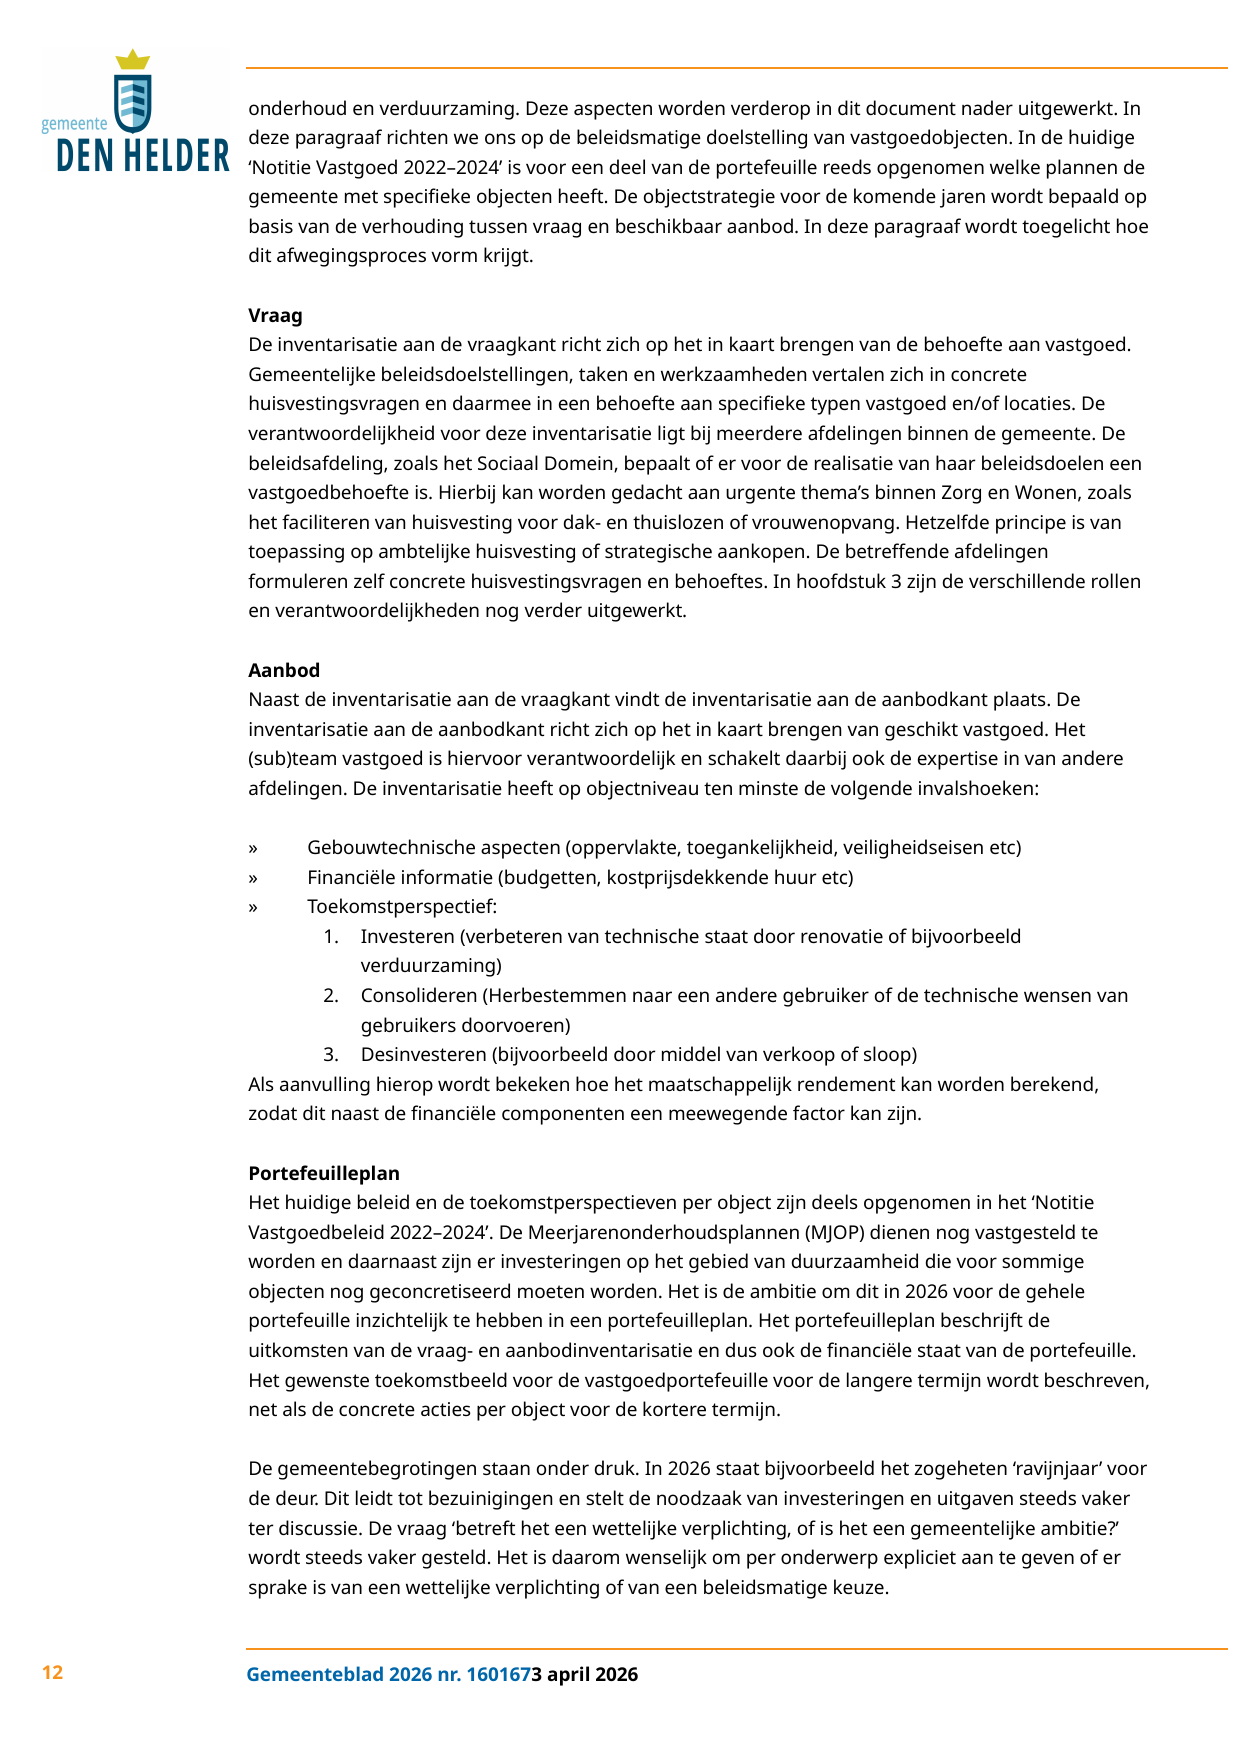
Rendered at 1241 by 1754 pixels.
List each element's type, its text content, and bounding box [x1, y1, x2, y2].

picture [63, 144, 68, 165]
text Vraag [248, 302, 1152, 328]
list Consolideren (Herbestemmen naar een andere gebruiker of de technische wensen van gebruikers doorvoeren) [323, 982, 1152, 1038]
text De gemeentebegrotingen staan onder druk. In 2026 staat bijvoorbeeld het zogeheten ‘ravijnjaar’ voor de deur. Dit leidt tot bezuinigingen en stelt de noodzaak van investeringen en uitgaven steeds vaker ter discussie. De vraag ‘betreft het een wettelijke verplichting, of is het een gemeentelijke ambitie?’ wordt steeds vaker gesteld. Het is daarom wenselijk om per onderwerp expliciet aan te geven of er sprake is van een wettelijke verplichting of van een beleidsmatige keuze. [248, 1456, 1152, 1600]
text onderhoud en verduurzaming. Deze aspecten worden verderop in dit document nader uitgewerkt. In deze paragraaf richten we ons op de beleidsmatige doelstelling van vastgoedobjecten. In de huidige ‘Notitie Vastgoed 2022–2024’ is voor een deel van de portefeuille reeds opgenomen welke plannen de gemeente met specifieke objecten heeft. De objectstrategie voor de komende jaren wordt bepaald op basis van de verhouding tussen vraag en beschikbaar aanbod. In deze paragraaf wordt toegelicht hoe dit afwegingsproces vorm krijgt. [248, 95, 1152, 268]
text Naast de inventarisatie aan de vraagkant vindt de inventarisatie aan de aanbodkant plaats. De inventarisatie aan de aanbodkant richt zich op het in kaart brengen van geschikt vastgoed. Het (sub)team vastgoed is hiervoor verantwoordelijk en schakelt daarbij ook de expertise in van andere afdelingen. De inventarisatie heeft op objectniveau ten minste de volgende invalshoeken: [248, 686, 1152, 801]
picture [41, 47, 231, 172]
list Investeren (verbeteren van technische staat door renovatie of bijvoorbeeld verduurzaming) [323, 923, 1152, 978]
picture [100, 154, 106, 172]
list Toekomstperspectief: [248, 893, 1152, 919]
list Financiële informatie (budgetten, kostprijsdekkende huur etc) [248, 864, 1152, 890]
picture [220, 160, 224, 172]
text Aanbod [248, 657, 1152, 683]
text Het huidige beleid en de toekomstperspectieven per object zijn deels opgenomen in het ‘Notitie Vastgoedbeleid 2022–2024’. De Meerjarenonderhoudsplannen (MJOP) dienen nog vastgesteld te worden en daarnaast zijn er investeringen op het gebied van duurzaamheid die voor sommige objecten nog geconcretiseerd moeten worden. Het is de ambitie om dit in 2026 voor de gehele portefeuille inzichtelijk te hebben in een portefeuilleplan. Het portefeuilleplan beschrijft de uitkomsten van de vraag- en aanbodinventarisatie en dus ook de financiële staat van de portefeuille. Het gewenste toekomstbeeld voor de vastgoedportefeuille voor de langere termijn wordt beschreven, net als de concrete acties per object voor de kortere termijn. [248, 1189, 1152, 1422]
picture [130, 157, 135, 172]
text De inventarisatie aan de vraagkant richt zich op het in kaart brengen van de behoefte aan vastgoed. Gemeentelijke beleidsdoelstellingen, taken en werkzaamheden vertalen zich in concrete huisvestingsvragen en daarmee in een behoefte aan specifieke typen vastgoed en/of locaties. De verantwoordelijkheid voor deze inventarisatie ligt bij meerdere afdelingen binnen de gemeente. De beleidsafdeling, zoals het Sociaal Domein, bepaalt of er voor de realisatie van haar beleidsdoelen een vastgoedbehoefte is. Hierbij kan worden gedacht aan urgente thema’s binnen Zorg en Wonen, zoals het faciliteren van huisvesting voor dak- en thuislozen of vrouwenopvang. Hetzelfde principe is van toepassing op ambtelijke huisvesting of strategische aankopen. De betreffende afdelingen formuleren zelf concrete huisvestingsvragen en behoeftes. In hoofdstuk 3 zijn de verschillende rollen en verantwoordelijkheden nog verder uitgewerkt. [248, 331, 1152, 623]
text Portefeuilleplan [248, 1160, 1152, 1186]
picture [182, 144, 187, 165]
list Gebouwtechnische aspecten (oppervlakte, toegankelijkheid, veiligheidseisen etc) [248, 834, 1152, 860]
text Als aanvulling hierop wordt bekeken hoe het maatschappelijk rendement kan worden berekend, zodat dit naast de financiële componenten een meewegende factor kan zijn. [248, 1071, 1152, 1126]
list Desinvesteren (bijvoorbeeld door middel van verkoop of sloop) [323, 1041, 1152, 1067]
